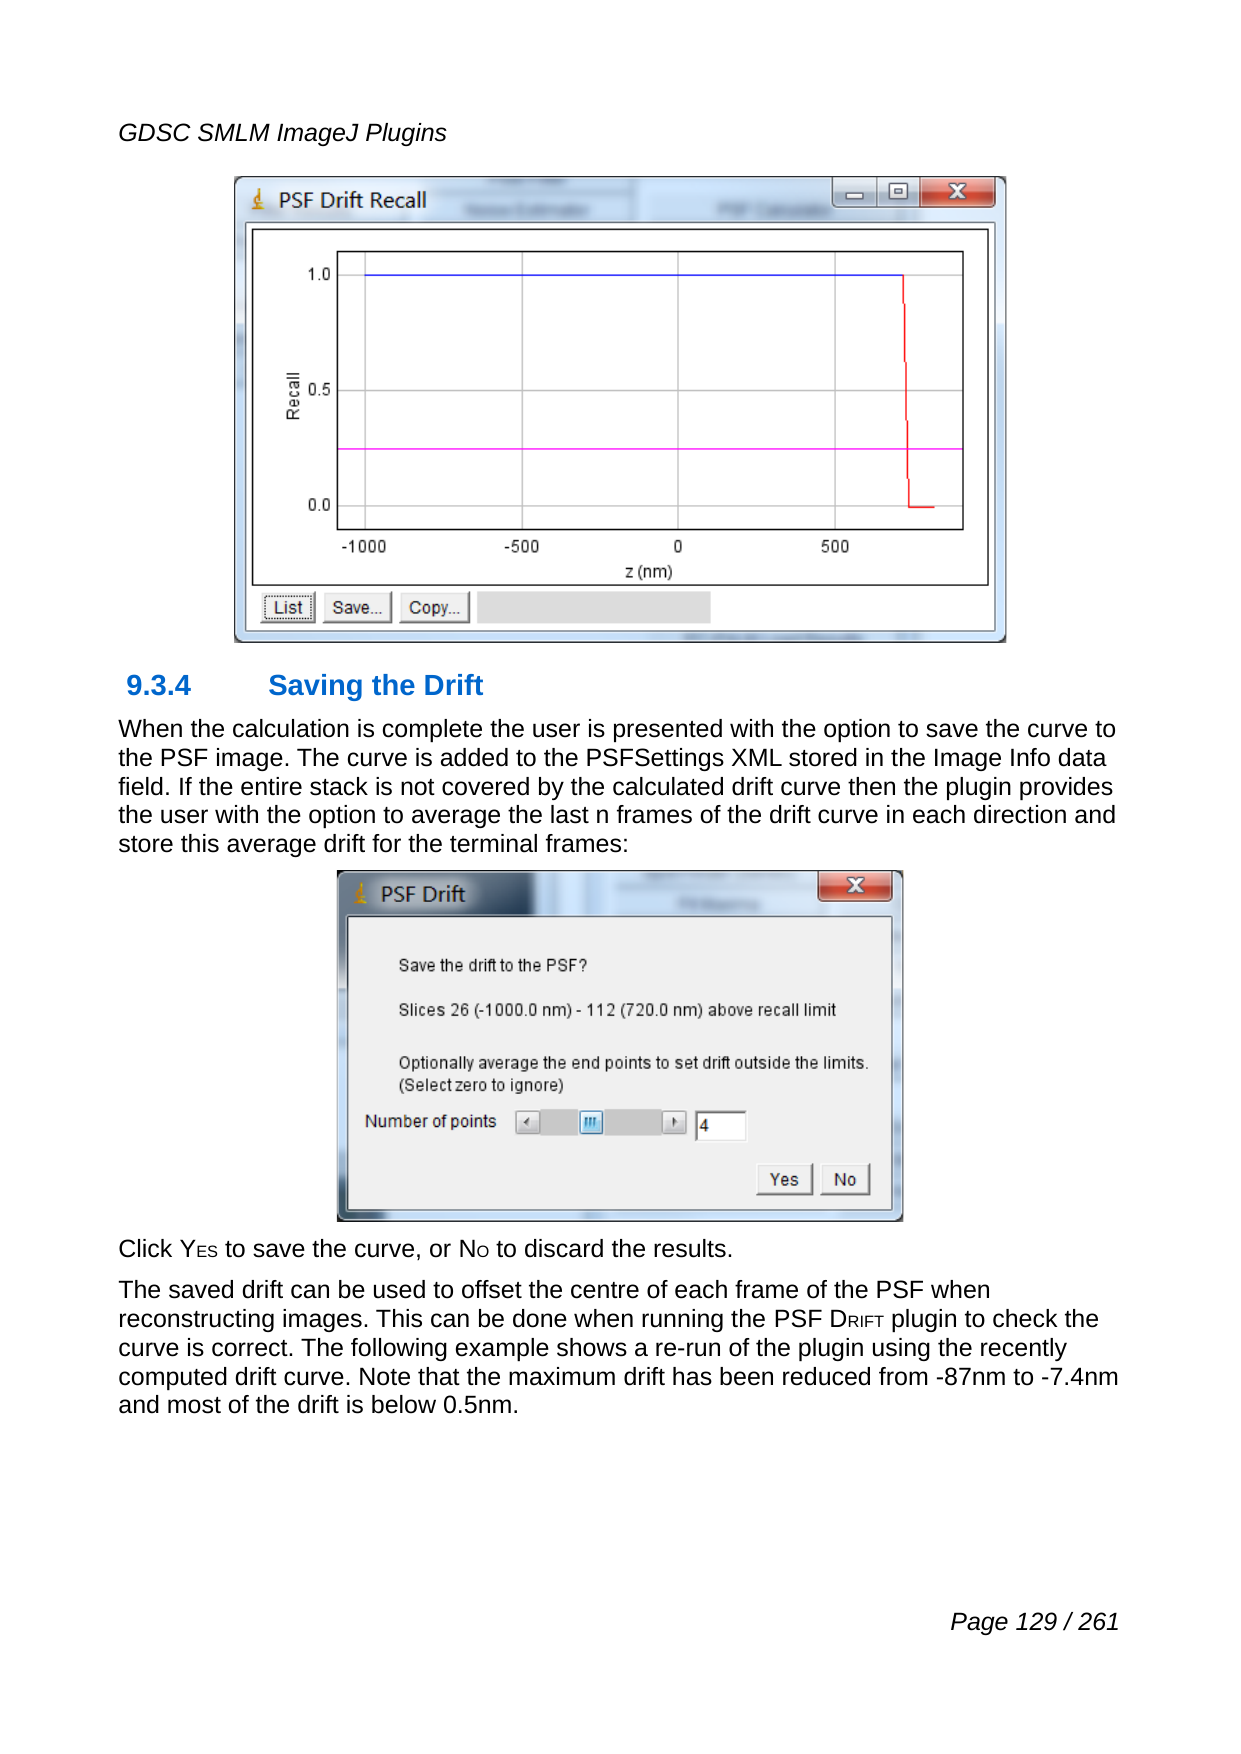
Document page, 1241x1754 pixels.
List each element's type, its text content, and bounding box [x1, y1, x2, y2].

text When the calculation is complete the user is presented with the option to save the curve to the PSF image. The curve is added to the PSFSettings XML stored in the Image Info data field. If the entire stack is not covered by the calculated drift curve then the plugin provides the user with the option to average the last n frames of the drift curve in each direction and store this average drift for the terminal frames: [118, 714, 1122, 858]
picture [336, 870, 904, 1222]
text The saved drift can be used to offset the centre of each frame of the PSF when reconstructing images. This can be done when running the PSF Drift plugin to check the curve is correct. The following example shows a re-run of the plugin using the recently computed drift curve. Note that the maximum drift has been reduced from -87nm to -7.4nm and most of the drift is below 0.5nm. [118, 1275, 1122, 1419]
text Click Yes to save the curve, or No to discard the results. [118, 1234, 1122, 1263]
subtitle Saving the Drift [118, 668, 1122, 702]
picture [234, 176, 1007, 643]
